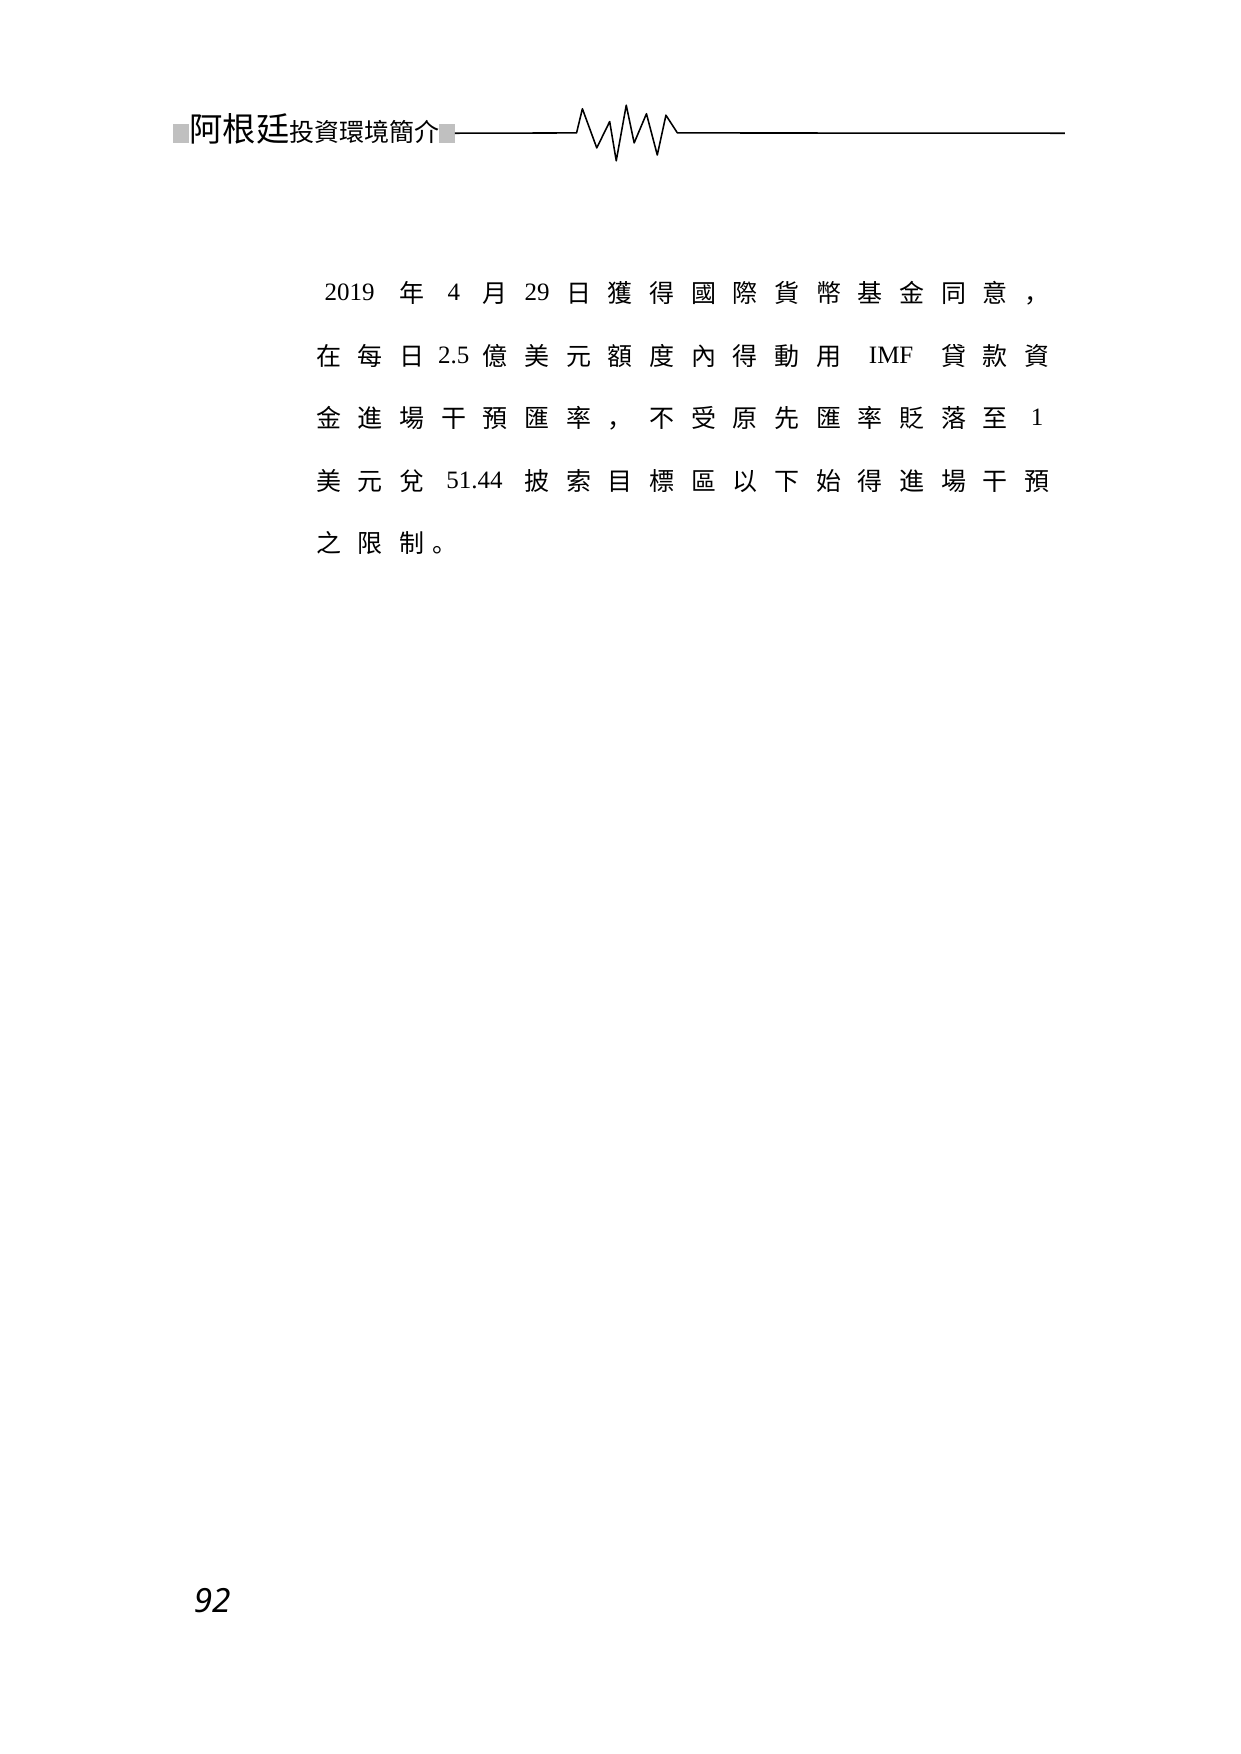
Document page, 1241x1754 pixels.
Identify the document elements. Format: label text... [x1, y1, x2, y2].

text 2019年4月29日獲得國際貨幣基金同意，在每日2.5億美元額度內得動用IMF貸款資金進場干預匯率，不受原先匯率貶落至1美元兌51.44披索目標區以下始得進場干預之限制。 [281, 250, 1058, 563]
